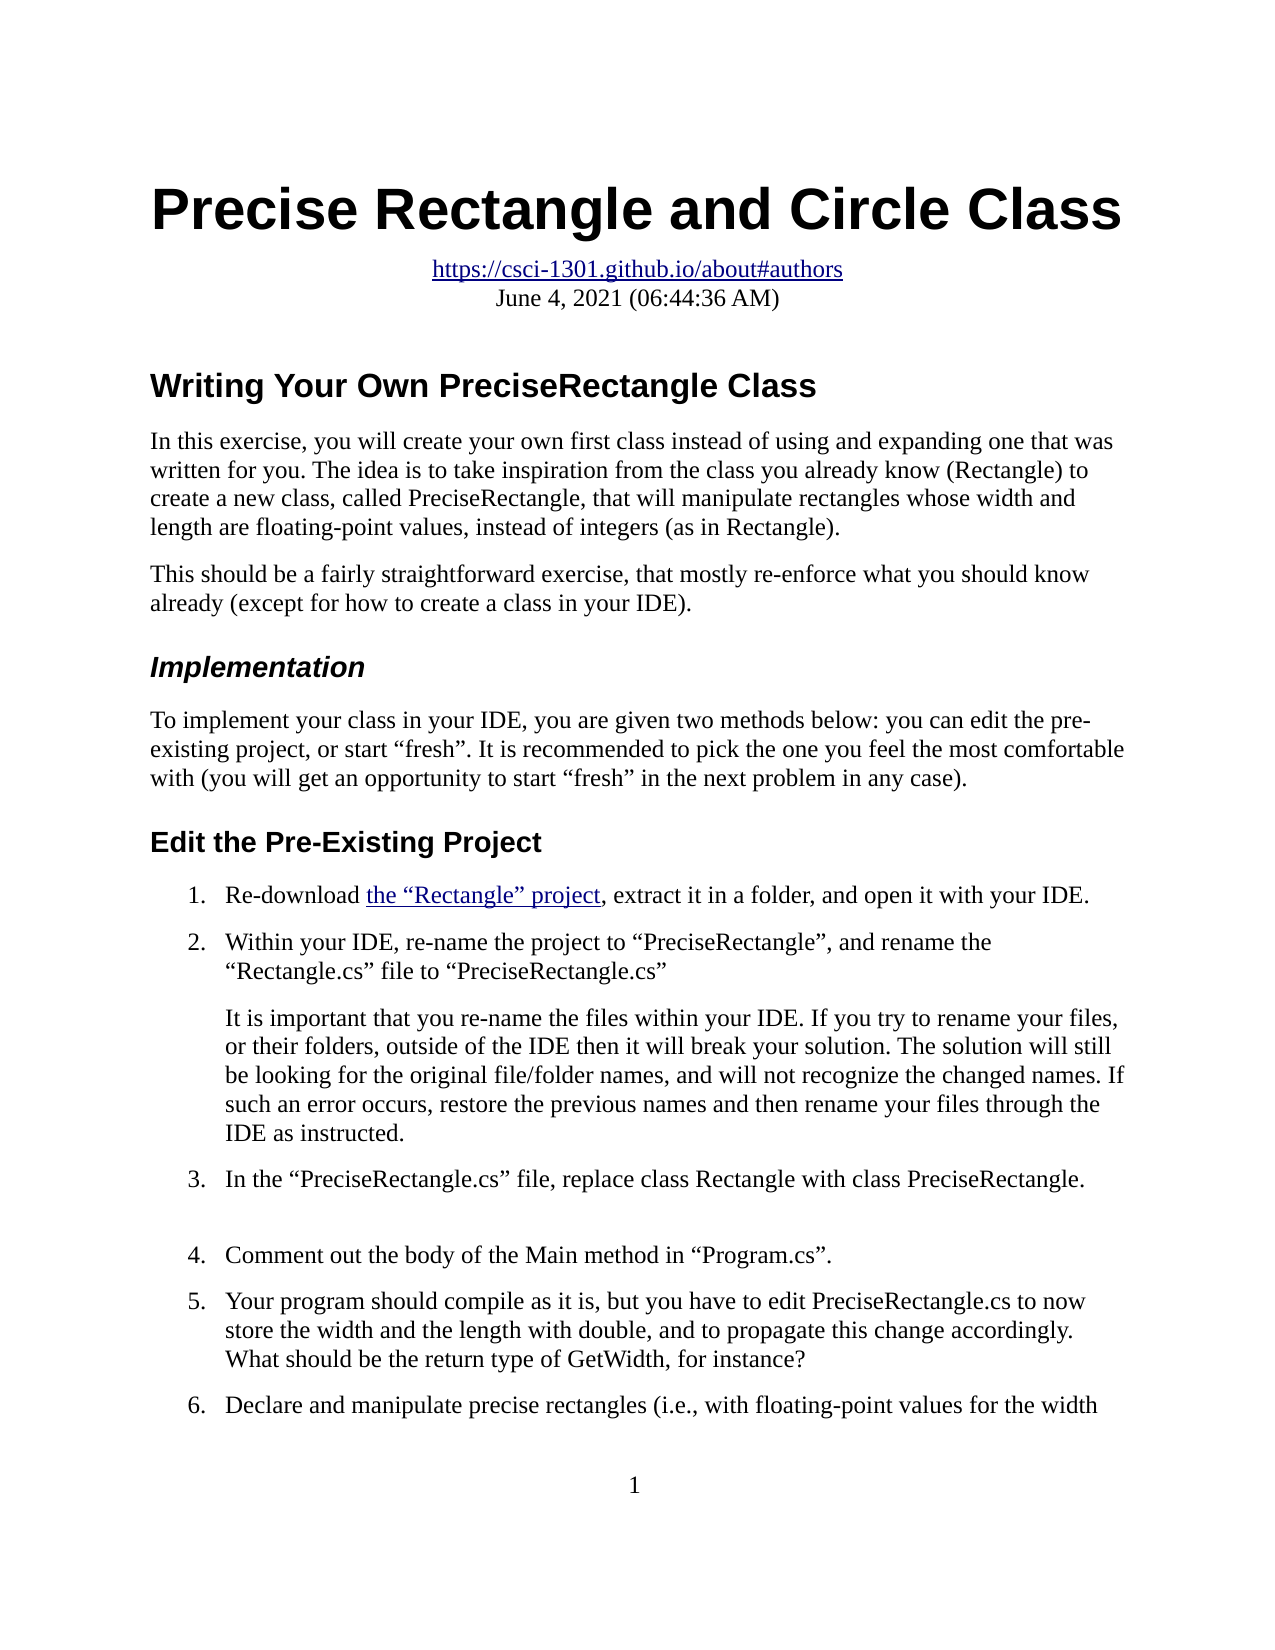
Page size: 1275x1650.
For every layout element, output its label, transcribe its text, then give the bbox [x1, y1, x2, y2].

text In this exercise, you will create your own first class instead of using and expanding one that was written for you. The idea is to take inspiration from the class you already know (Rectangle) to create a new class, called PreciseRectangle, that will manipulate rectangles whose width and length are floating-point values, instead of integers (as in Rectangle). [150, 426, 1125, 541]
text This should be a fairly straightforward exercise, that mostly re-enforce what you should know already (except for how to create a class in your IDE). [150, 559, 1125, 616]
list Your program should compile as it is, but you have to edit PreciseRectangle.cs to now store the width and the length with double, and to propagate this change accordingly. What should be the return type of GetWidth, for instance? [187, 1286, 1125, 1373]
list Within your IDE, re-name the project to “PreciseRectangle”, and rename the “Rectangle.cs” file to “PreciseRectangle.cs” [187, 927, 1125, 985]
list It is important that you re-name the files within your IDE. If you try to rename your files, or their folders, outside of the IDE then it will break your solution. The solution will still be looking for the original file/folder names, and will not recognize the changed names. If such an error occurs, restore the previous names and then rename your files through the IDE as instructed. [187, 1003, 1125, 1146]
list Declare and manipulate precise rectangles (i.e., with floating-point values for the width [187, 1391, 1125, 1419]
list Re-download the “Rectangle” project, extract it in a folder, and open it with your IDE. [187, 881, 1125, 909]
text https://csci-1301.github.io/about#authors [150, 254, 1125, 283]
list In the “PreciseRectangle.cs” file, replace class Rectangle with class PreciseRectangle. [187, 1164, 1125, 1222]
subtitle Edit the Pre-Existing Project [150, 826, 1125, 859]
list Comment out the body of the Main method in “Program.cs”. [187, 1240, 1125, 1268]
title Precise Rectangle and Circle Class [150, 175, 1125, 242]
subtitle Implementation [150, 650, 1125, 684]
text To implement your class in your IDE, you are given two methods below: you can edit the pre-existing project, or start “fresh”. It is recommended to pick the one you feel the most comfortable with (you will get an opportunity to start “fresh” in the next problem in any case). [150, 705, 1125, 792]
text June 4, 2021 (06:44:36 AM) [150, 283, 1125, 312]
subtitle Writing Your Own PreciseRectangle Class [150, 366, 1125, 404]
